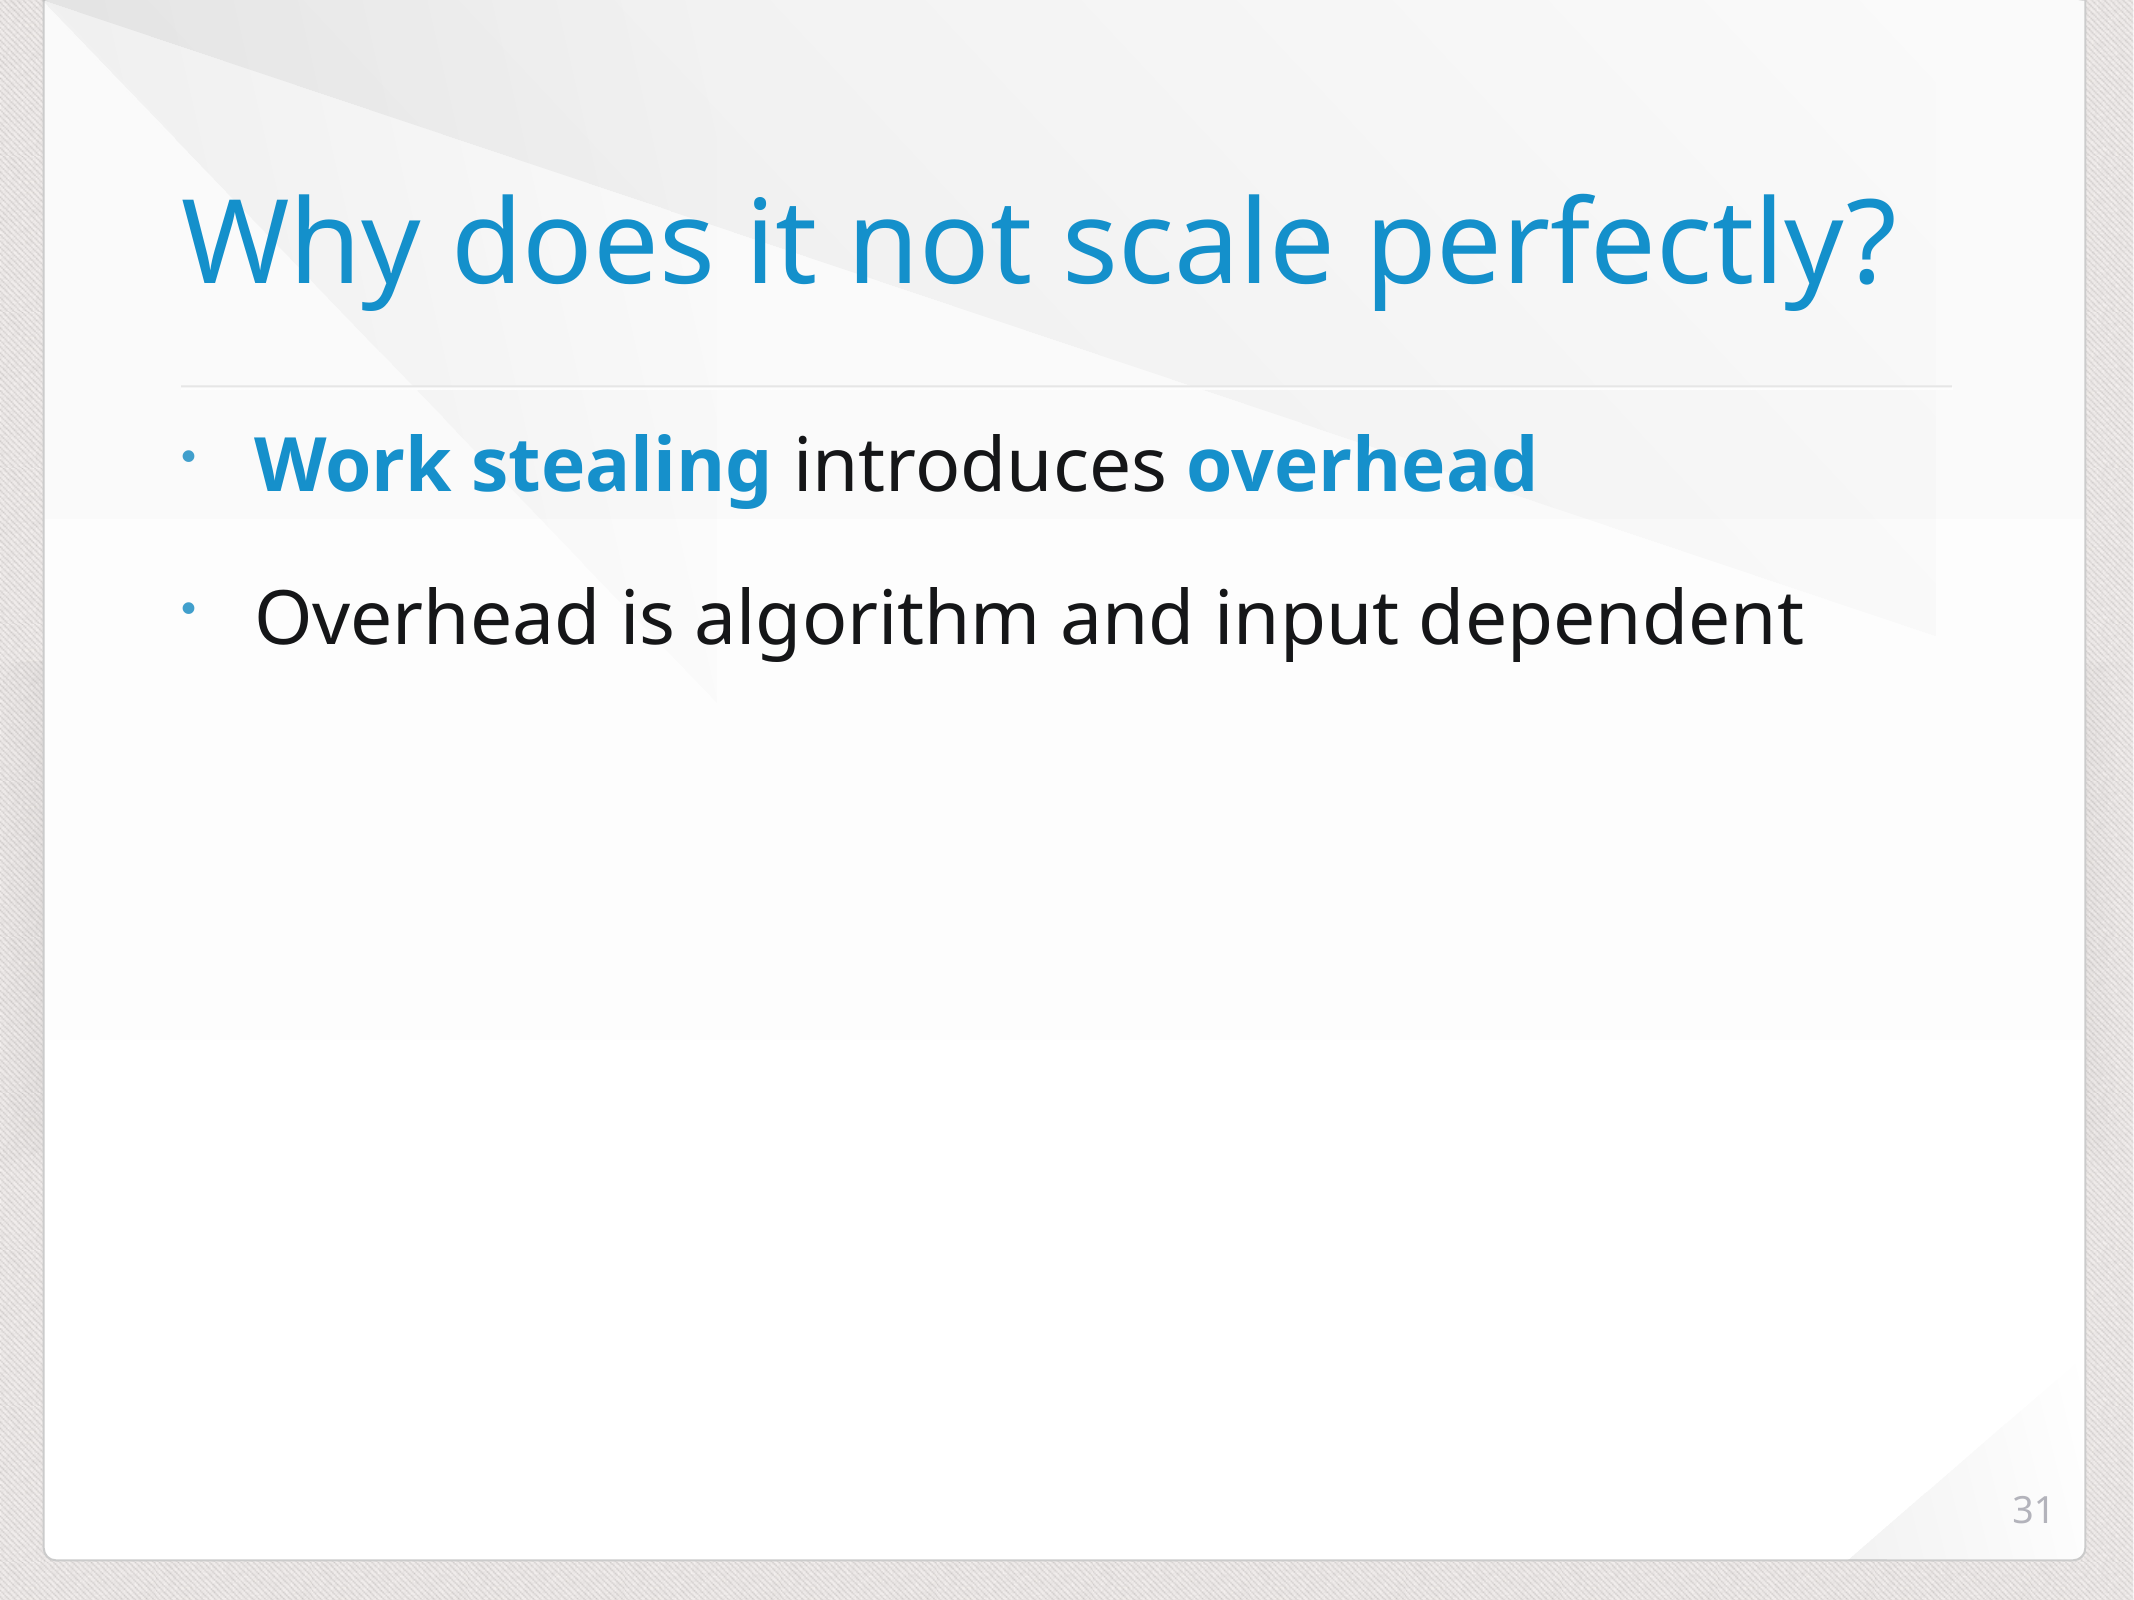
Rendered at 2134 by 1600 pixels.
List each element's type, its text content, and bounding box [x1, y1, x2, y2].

title Why does it not scale perfectly? [181, 145, 1953, 355]
list Work stealing introduces overhead Overhead is algorithm and input dependent [181, 416, 1953, 1375]
slide_number [1909, 1476, 2071, 1548]
picture [0, 0, 2134, 1600]
